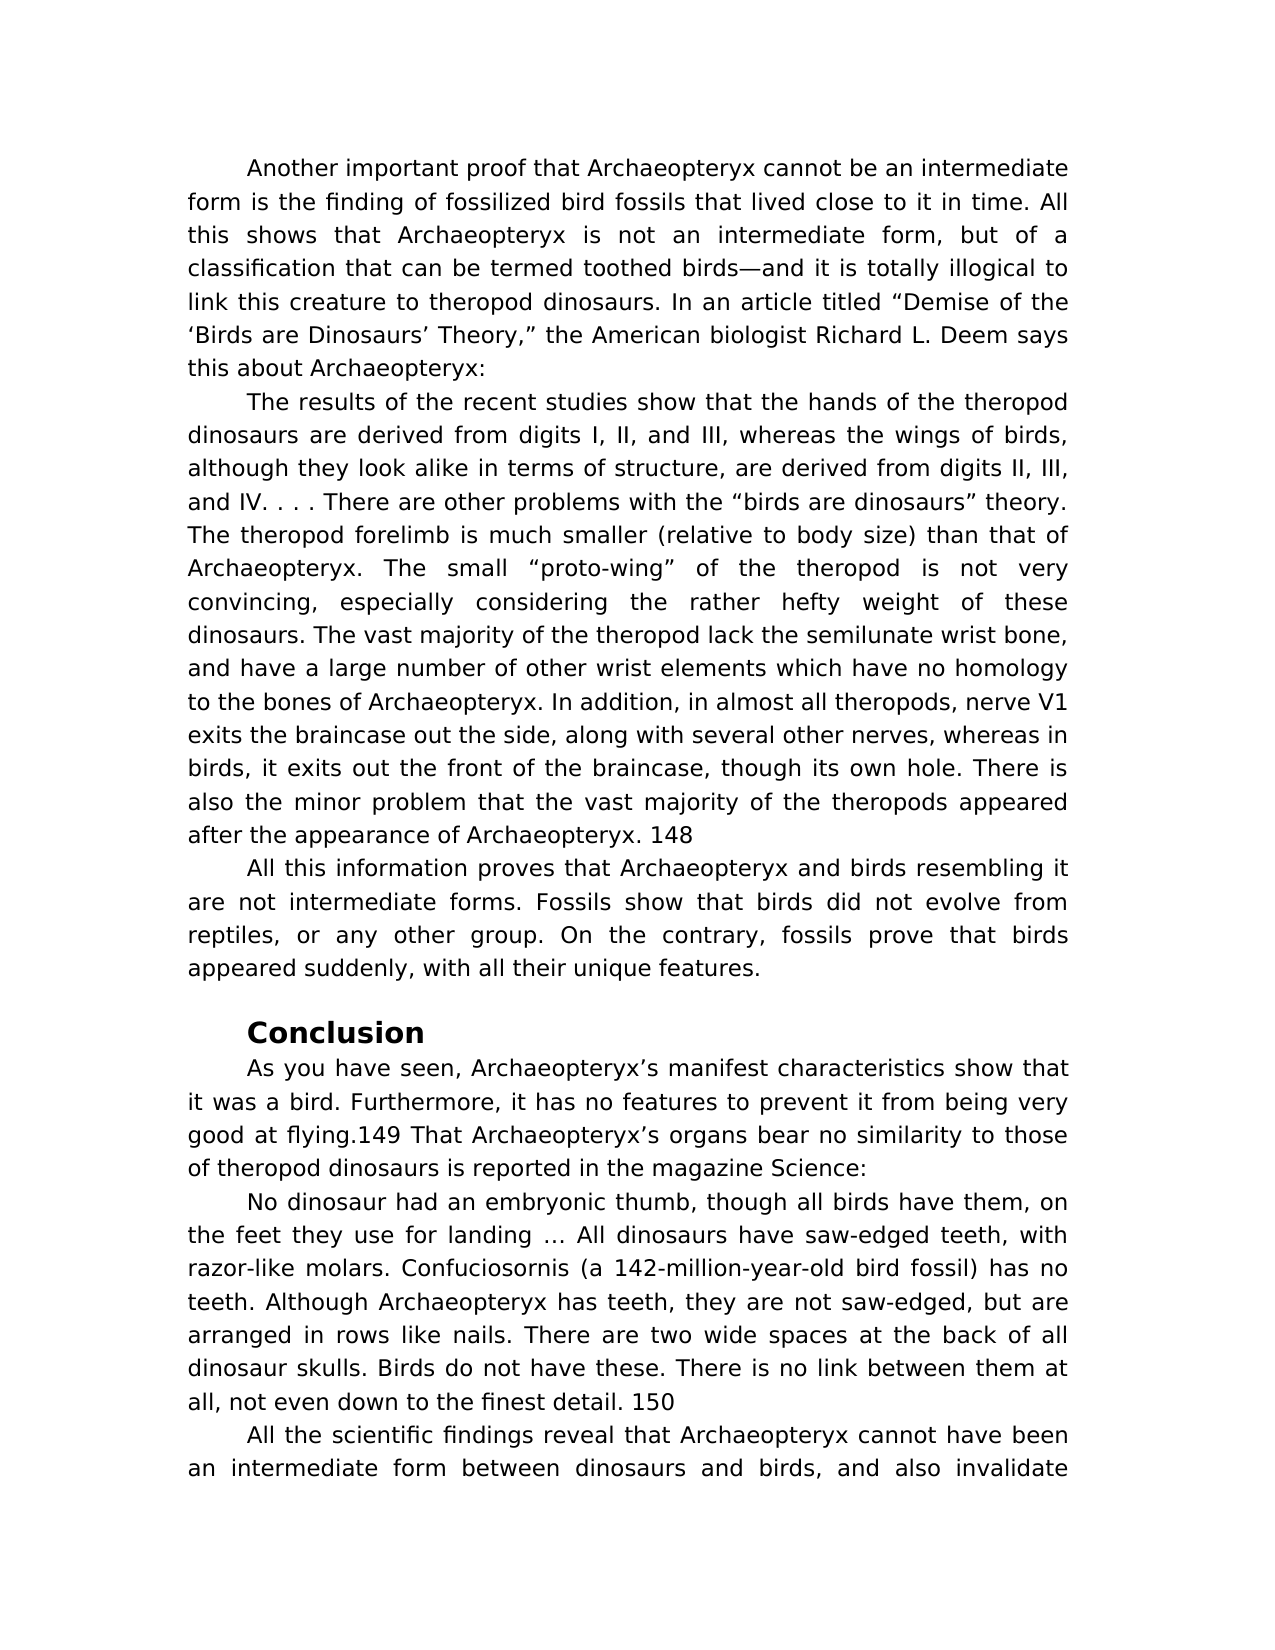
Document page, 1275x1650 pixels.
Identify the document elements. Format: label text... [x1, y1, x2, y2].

text Another important proof that Archaeopteryx cannot be an intermediate form is the finding of fossilized bird fossils that lived close to it in time. All this shows that Archaeopteryx is not an intermediate form, but of a classification that can be termed toothed birds—and it is totally illogical to link this creature to theropod dinosaurs. In an article titled “Demise of the ‘Birds are Dinosaurs’ Theory,” the American biologist Richard L. Deem says this about Archaeopteryx: [187, 150, 1070, 383]
text The results of the recent studies show that the hands of the theropod dinosaurs are derived from digits I, II, and III, whereas the wings of birds, although they look alike in terms of structure, are derived from digits II, III, and IV. . . . There are other problems with the “birds are dinosaurs” theory. The theropod forelimb is much smaller (relative to body size) than that of Archaeopteryx. The small “proto-wing” of the theropod is not very convincing, especially considering the rather hefty weight of these dinosaurs. The vast majority of the theropod lack the semilunate wrist bone, and have a large number of other wrist elements which have no homology to the bones of Archaeopteryx. In addition, in almost all theropods, nerve V1 exits the braincase out the side, along with several other nerves, whereas in birds, it exits out the front of the braincase, though its own hole. There is also the minor problem that the vast majority of the theropods appeared after the appearance of Archaeopteryx. 148 [187, 383, 1070, 850]
text All this information proves that Archaeopteryx and birds resembling it are not intermediate forms. Fossils show that birds did not evolve from reptiles, or any other group. On the contrary, fossils prove that birds appeared suddenly, with all their unique features. [187, 850, 1070, 983]
text Conclusion [187, 1017, 1070, 1050]
text As you have seen, Archaeopteryx’s manifest characteristics show that it was a bird. Furthermore, it has no features to prevent it from being very good at flying.149 That Archaeopteryx’s organs bear no similarity to those of theropod dinosaurs is reported in the magazine Science: [187, 1050, 1070, 1183]
text All the scientific findings reveal that Archaeopteryx cannot have been an intermediate form between dinosaurs and birds, and also invalidate [187, 1417, 1070, 1483]
text No dinosaur had an embryonic thumb, though all birds have them, on the feet they use for landing … All dinosaurs have saw-edged teeth, with razor-like molars. Confuciosornis (a 142-million-year-old bird fossil) has no teeth. Although Archaeopteryx has teeth, they are not saw-edged, but are arranged in rows like nails. There are two wide spaces at the back of all dinosaur skulls. Birds do not have these. There is no link between them at all, not even down to the finest detail. 150 [187, 1183, 1070, 1417]
